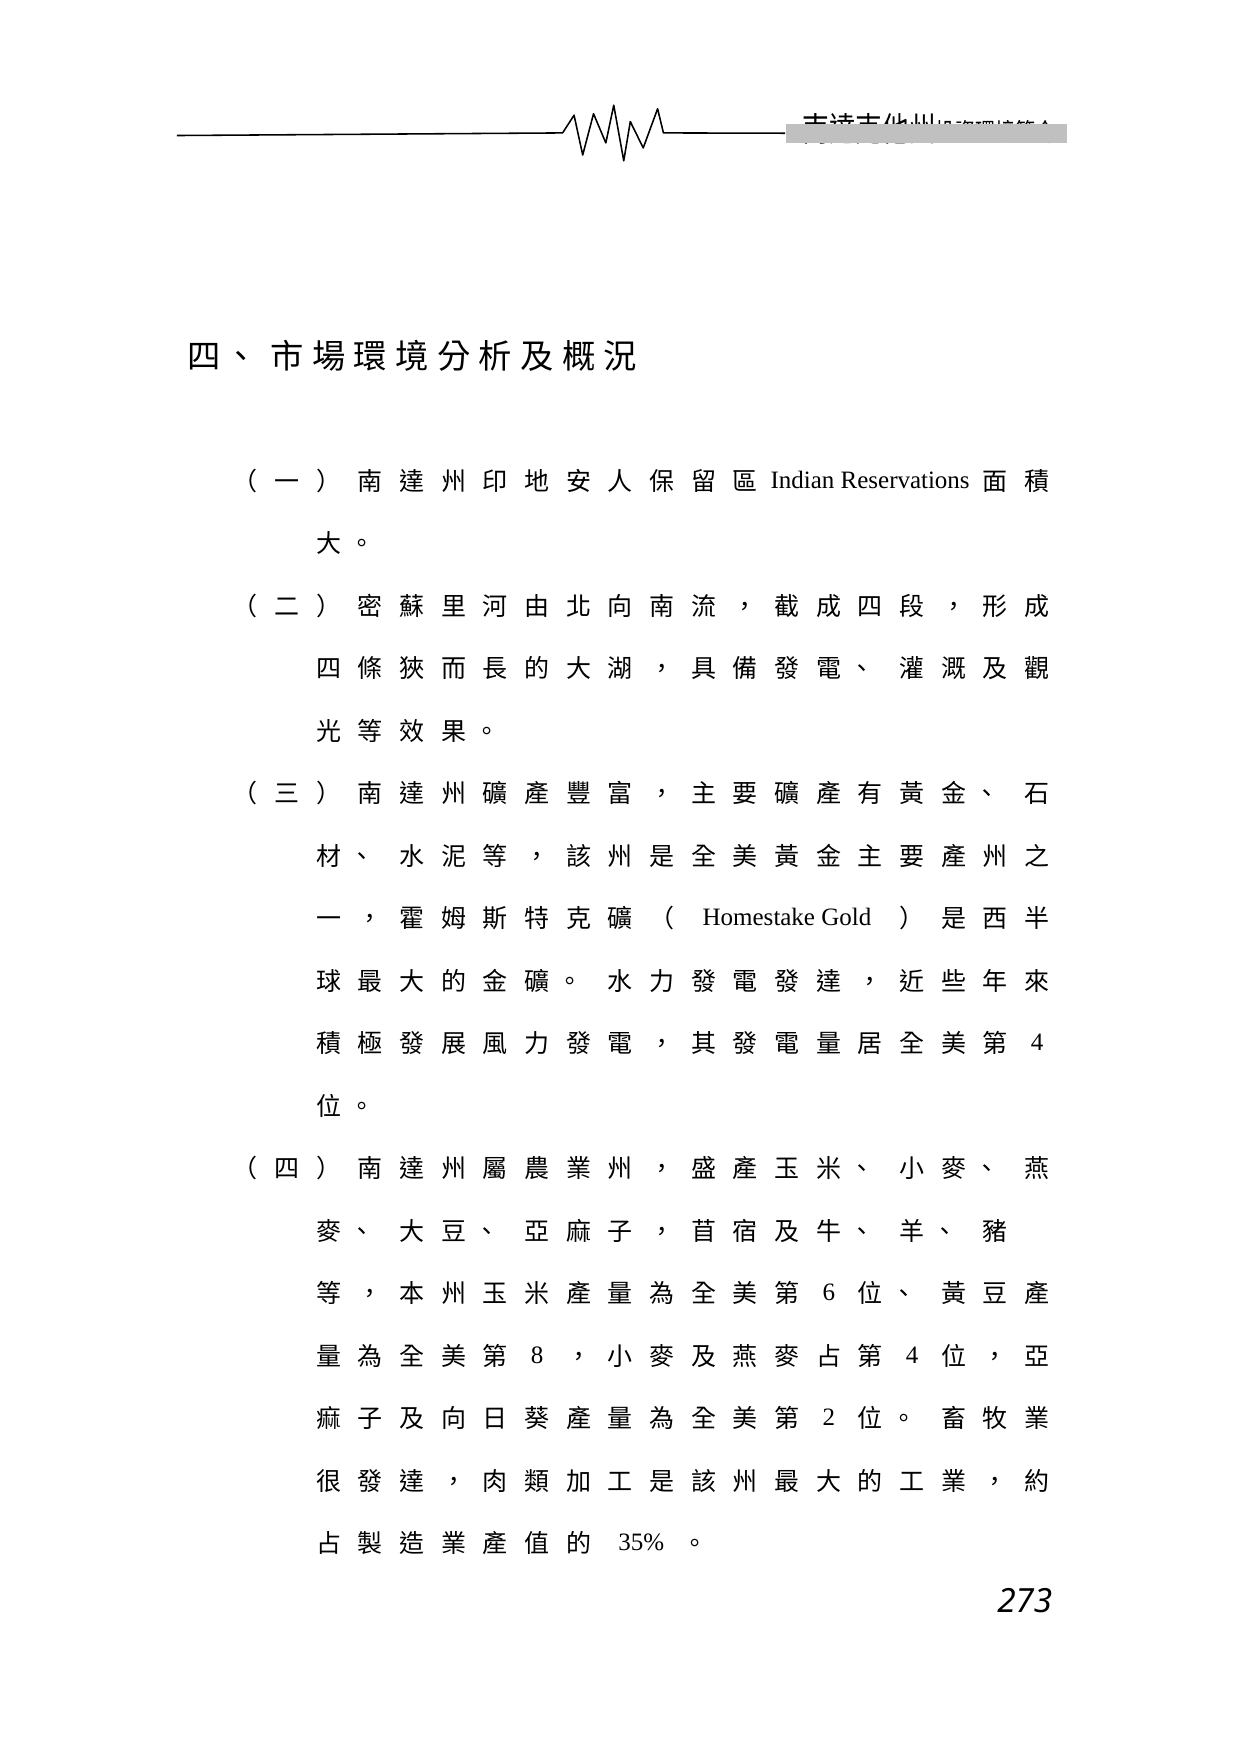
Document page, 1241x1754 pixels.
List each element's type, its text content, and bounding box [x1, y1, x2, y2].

text （一）南達州印地安人保留區Indian Reservations面積大。 [207, 438, 1058, 563]
text （三）南達州礦產豐富，主要礦產有黃金、石材、水泥等，該州是全美黃金主要產州之一，霍姆斯特克礦（Homestake Gold）是西半球最大的金礦。水力發電發達，近些年來積極發展風力發電，其發電量居全美第4位。 [207, 750, 1058, 1125]
text （二）密蘇里河由北向南流，截成四段，形成四條狹而長的大湖，具備發電、灌溉及觀光等效果。 [207, 563, 1058, 750]
text （四）南達州屬農業州，盛產玉米、小麥、燕麥、大豆、亞麻子，苜宿及牛、羊、豬等，本州玉米產量為全美第6位、黃豆產量為全美第8，小麥及燕麥占第4位，亞痲子及向日葵產量為全美第2位。畜牧業很發達，肉類加工是該州最大的工業，約占製造業產值的35%。 [207, 1125, 1058, 1563]
text 四、市場環境分析及概況 [183, 313, 1058, 375]
